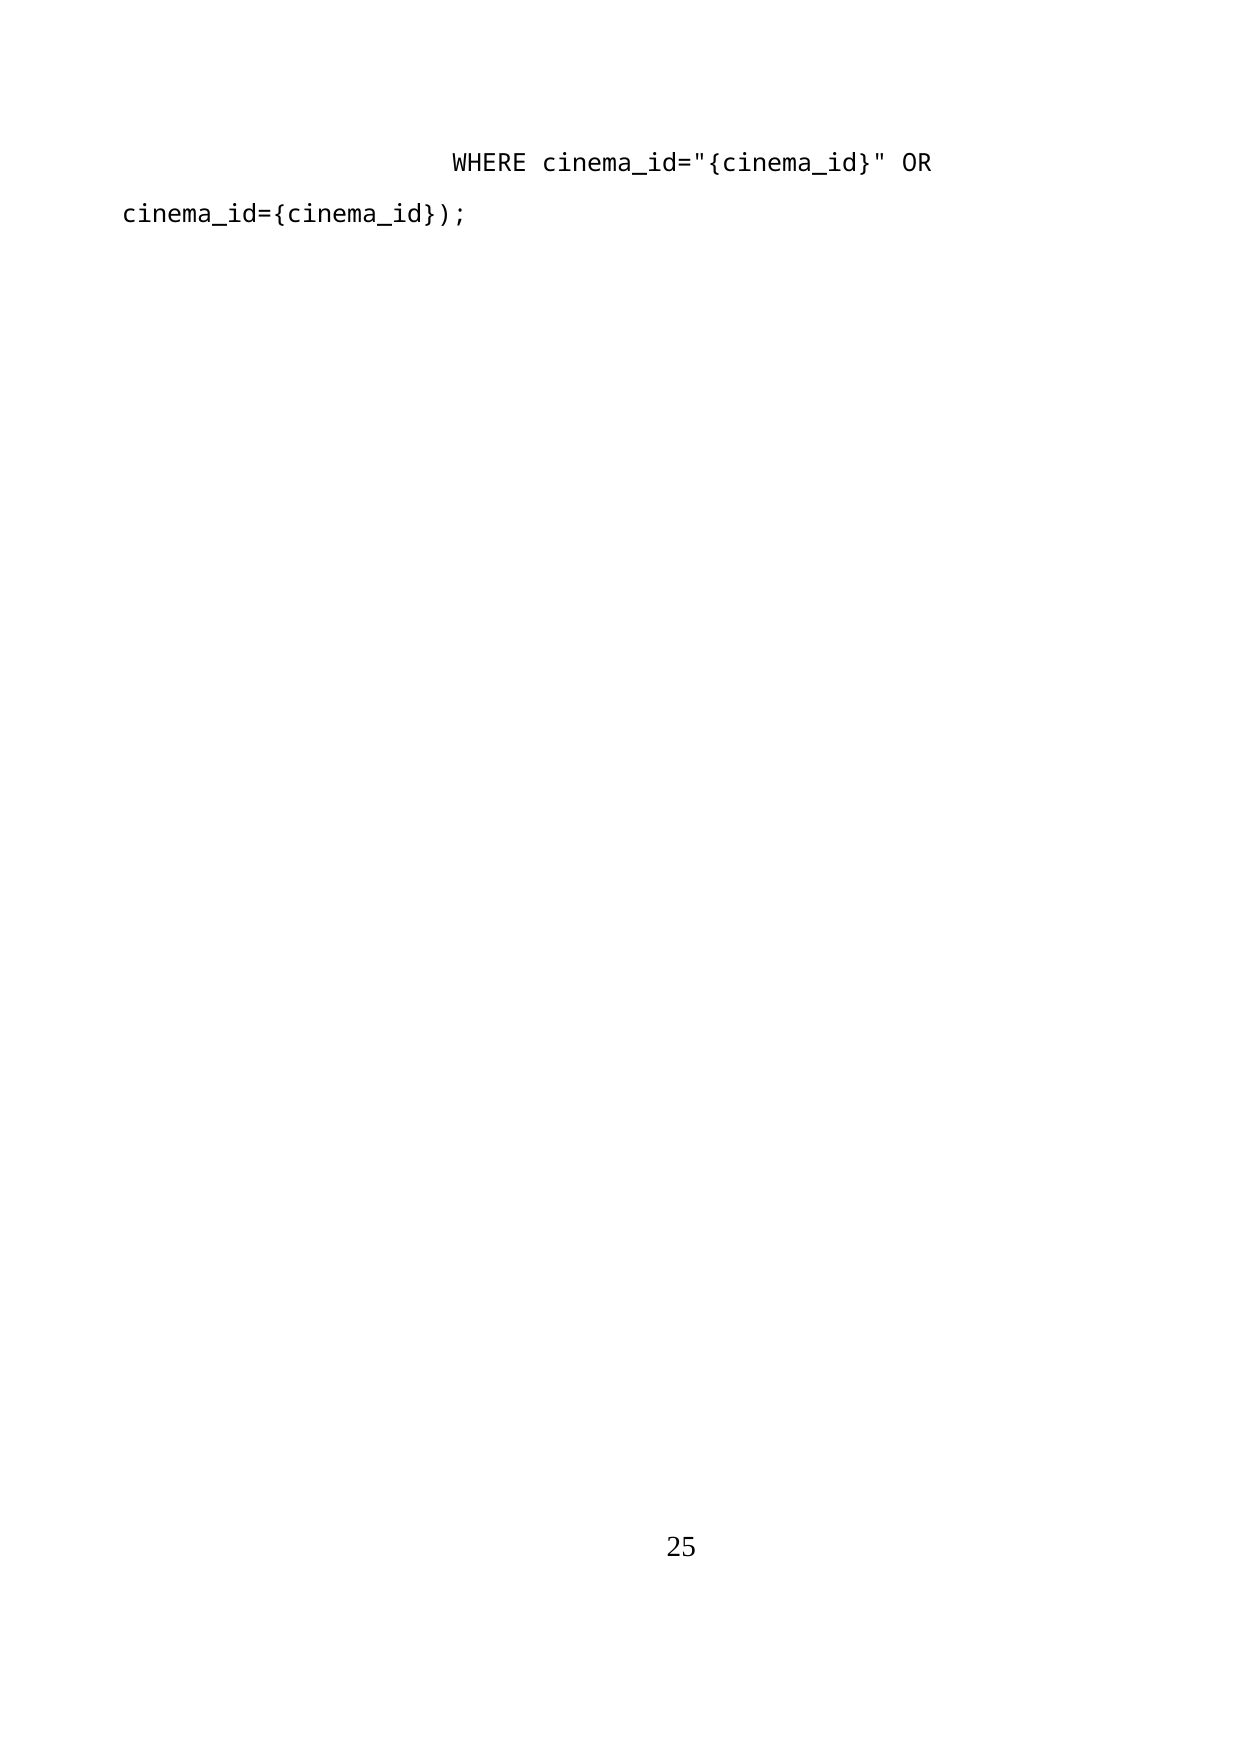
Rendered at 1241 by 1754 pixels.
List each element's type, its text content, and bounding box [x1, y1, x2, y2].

text WHERE cinema_id="{cinema_id}" OR cinema_id={cinema_id}); [122, 145, 1181, 230]
